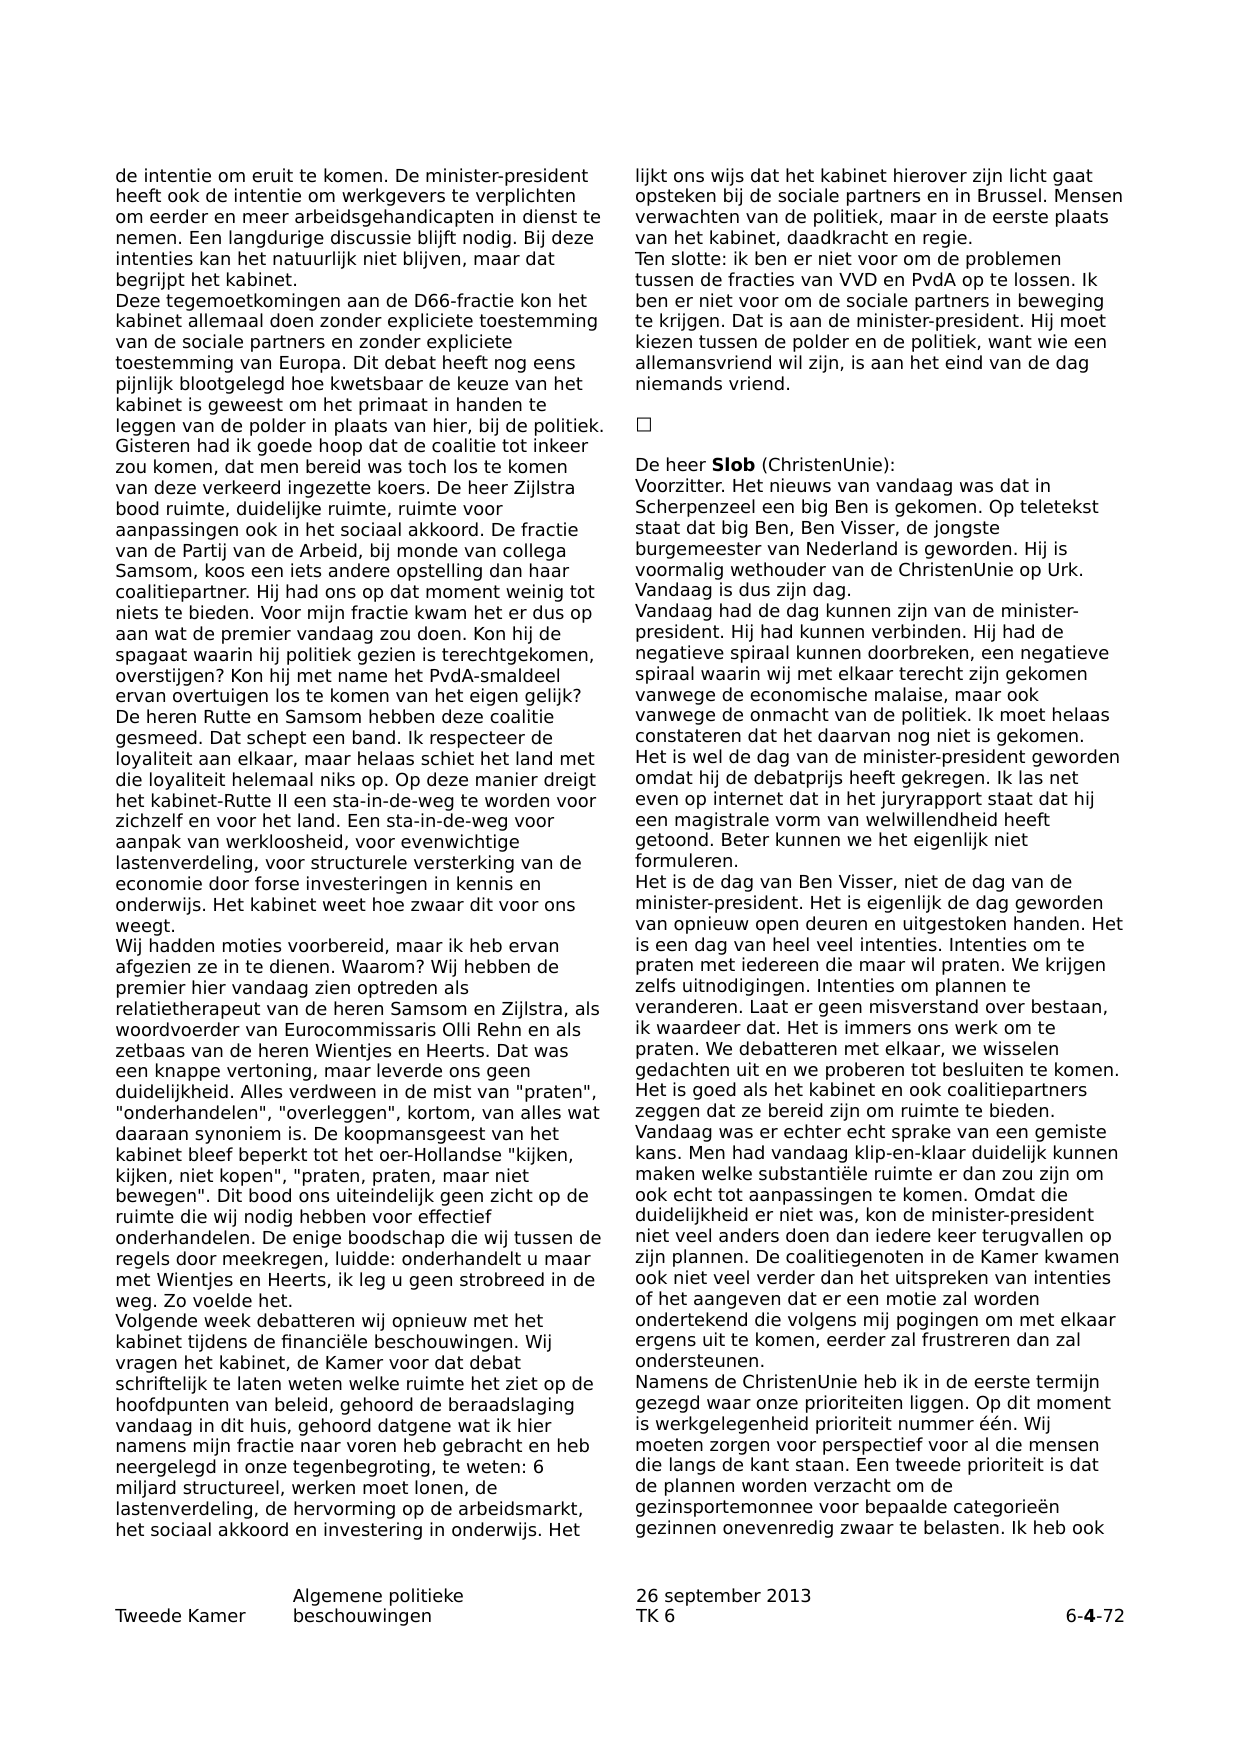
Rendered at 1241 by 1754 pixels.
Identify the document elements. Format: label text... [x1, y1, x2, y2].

text Namens de ChristenUnie heb ik in de eerste termijn gezegd waar onze prioriteiten liggen. Op dit moment is werkgelegenheid prioriteit nummer één. Wij moeten zorgen voor perspectief voor al die mensen die langs de kant staan. Een tweede prioriteit is dat de plannen worden verzacht om de gezinsportemonnee voor bepaalde categorieën gezinnen onevenredig zwaar te belasten. Ik heb ook [635, 1372, 1125, 1538]
text Het is wel de dag van de minister-president geworden omdat hij de debatprijs heeft gekregen. Ik las net even op internet dat in het juryrapport staat dat hij een magistrale vorm van welwillendheid heeft getoond. Beter kunnen we het eigenlijk niet formuleren. [635, 747, 1125, 872]
text Volgende week debatteren wij opnieuw met het kabinet tijdens de financiële beschouwingen. Wij vragen het kabinet, de Kamer voor dat debat schriftelijk te laten weten welke ruimte het ziet op de hoofdpunten van beleid, gehoord de beraadslaging vandaag in dit huis, gehoord datgene wat ik hier namens mijn fractie naar voren heb gebracht en heb neergelegd in onze tegenbegroting, te weten: 6 miljard structureel, werken moet lonen, de lastenverdeling, de hervorming op de arbeidsmarkt, het sociaal akkoord en investering in onderwijs. Het [115, 1311, 605, 1540]
text Het is de dag van Ben Visser, niet de dag van de minister-president. Het is eigenlijk de dag geworden van opnieuw open deuren en uitgestoken handen. Het is een dag van heel veel intenties. Intenties om te praten met iedereen die maar wil praten. We krijgen zelfs uitnodigingen. Intenties om plannen te veranderen. Laat er geen misverstand over bestaan, ik waardeer dat. Het is immers ons werk om te praten. We debatteren met elkaar, we wisselen gedachten uit en we proberen tot besluiten te komen. Het is goed als het kabinet en ook coalitiepartners zeggen dat ze bereid zijn om ruimte te bieden. Vandaag was er echter echt sprake van een gemiste kans. Men had vandaag klip-en-klaar duidelijk kunnen maken welke substantiële ruimte er dan zou zijn om ook echt tot aanpassingen te komen. Omdat die duidelijkheid er niet was, kon de minister-president niet veel anders doen dan iedere keer terugvallen op zijn plannen. De coalitiegenoten in de Kamer kwamen ook niet veel verder dan het uitspreken van intenties of het aangeven dat er een motie zal worden ondertekend die volgens mij pogingen om met elkaar ergens uit te komen, eerder zal frustreren dan zal ondersteunen. [635, 872, 1125, 1372]
text De heer Slob (ChristenUnie): [635, 455, 1125, 476]
text ⬜ [635, 414, 1125, 435]
text lijkt ons wijs dat het kabinet hierover zijn licht gaat opsteken bij de sociale partners en in Brussel. Mensen verwachten van de politiek, maar in de eerste plaats van het kabinet, daadkracht en regie. [635, 165, 1125, 249]
text Voorzitter. Het nieuws van vandaag was dat in Scherpenzeel een big Ben is gekomen. Op teletekst staat dat big Ben, Ben Visser, de jongste burgemeester van Nederland is geworden. Hij is voormalig wethouder van de ChristenUnie op Urk. Vandaag is dus zijn dag. [635, 476, 1125, 601]
text Wij hadden moties voorbereid, maar ik heb ervan afgezien ze in te dienen. Waarom? Wij hebben de premier hier vandaag zien optreden als relatietherapeut van de heren Samsom en Zijlstra, als woordvoerder van Eurocommissaris Olli Rehn en als zetbaas van de heren Wientjes en Heerts. Dat was een knappe vertoning, maar leverde ons geen duidelijkheid. Alles verdween in de mist van "praten", "onderhandelen", "overleggen", kortom, van alles wat daaraan synoniem is. De koopmansgeest van het kabinet bleef beperkt tot het oer-Hollandse "kijken, kijken, niet kopen", "praten, praten, maar niet bewegen". Dit bood ons uiteindelijk geen zicht op de ruimte die wij nodig hebben voor effectief onderhandelen. De enige boodschap die wij tussen de regels door meekregen, luidde: onderhandelt u maar met Wientjes en Heerts, ik leg u geen strobreed in de weg. Zo voelde het. [115, 936, 605, 1311]
text Deze tegemoetkomingen aan de D66-fractie kon het kabinet allemaal doen zonder expliciete toestemming van de sociale partners en zonder expliciete toestemming van Europa. Dit debat heeft nog eens pijnlijk blootgelegd hoe kwetsbaar de keuze van het kabinet is geweest om het primaat in handen te leggen van de polder in plaats van hier, bij de politiek. Gisteren had ik goede hoop dat de coalitie tot inkeer zou komen, dat men bereid was toch los te komen van deze verkeerd ingezette koers. De heer Zijlstra bood ruimte, duidelijke ruimte, ruimte voor aanpassingen ook in het sociaal akkoord. De fractie van de Partij van de Arbeid, bij monde van collega Samsom, koos een iets andere opstelling dan haar coalitiepartner. Hij had ons op dat moment weinig tot niets te bieden. Voor mijn fractie kwam het er dus op aan wat de premier vandaag zou doen. Kon hij de spagaat waarin hij politiek gezien is terechtgekomen, overstijgen? Kon hij met name het PvdA-smaldeel ervan overtuigen los te komen van het eigen gelijk? [115, 290, 605, 707]
text Vandaag had de dag kunnen zijn van de minister-president. Hij had kunnen verbinden. Hij had de negatieve spiraal kunnen doorbreken, een negatieve spiraal waarin wij met elkaar terecht zijn gekomen vanwege de economische malaise, maar ook vanwege de onmacht van de politiek. Ik moet helaas constateren dat het daarvan nog niet is gekomen. [635, 601, 1125, 747]
text de intentie om eruit te komen. De minister-president heeft ook de intentie om werkgevers te verplichten om eerder en meer arbeidsgehandicapten in dienst te nemen. Een langdurige discussie blijft nodig. Bij deze intenties kan het natuurlijk niet blijven, maar dat begrijpt het kabinet. [115, 165, 605, 290]
text Ten slotte: ik ben er niet voor om de problemen tussen de fracties van VVD en PvdA op te lossen. Ik ben er niet voor om de sociale partners in beweging te krijgen. Dat is aan de minister-president. Hij moet kiezen tussen de polder en de politiek, want wie een allemansvriend wil zijn, is aan het eind van de dag niemands vriend. [635, 249, 1125, 394]
text De heren Rutte en Samsom hebben deze coalitie gesmeed. Dat schept een band. Ik respecteer de loyaliteit aan elkaar, maar helaas schiet het land met die loyaliteit helemaal niks op. Op deze manier dreigt het kabinet-Rutte II een sta-in-de-weg te worden voor zichzelf en voor het land. Een sta-in-de-weg voor aanpak van werkloosheid, voor evenwichtige lastenverdeling, voor structurele versterking van de economie door forse investeringen in kennis en onderwijs. Het kabinet weet hoe zwaar dit voor ons weegt. [115, 707, 605, 936]
